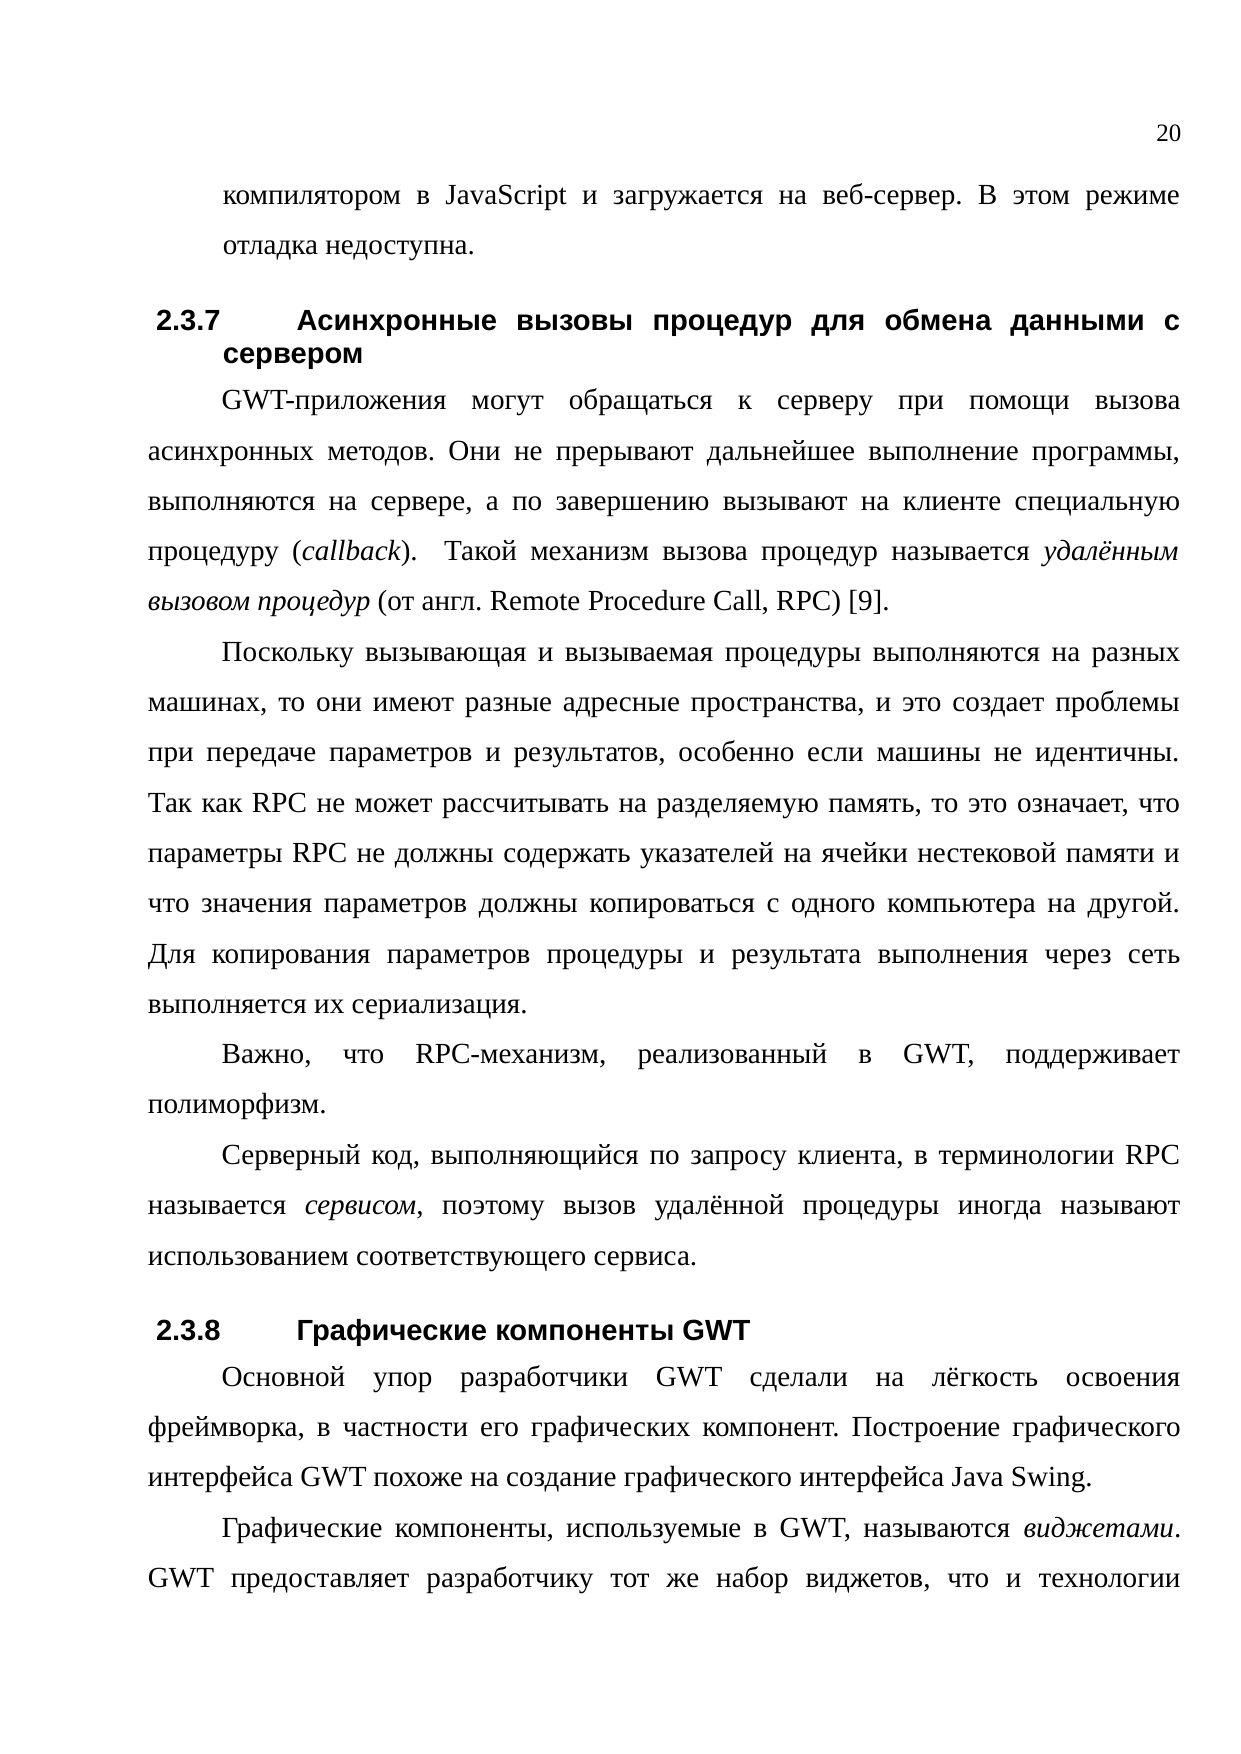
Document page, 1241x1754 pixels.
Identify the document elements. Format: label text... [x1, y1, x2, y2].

subtitle Асинхронные вызовы процедур для обмена данными с сервером [148, 303, 1181, 370]
text Важно, что RPC-механизм, реализованный в GWT, поддерживает полиморфизм. [148, 1036, 1181, 1120]
text Серверный код, выполняющийся по запросу клиента, в терминологии RPC называется сервисом, поэтому вызов удалённой процедуры иногда называют использованием соответствующего сервиса. [148, 1137, 1181, 1271]
list компилятором в JavaScript и загружается на веб-сервер. В этом режиме отладка недоступна. [185, 177, 1181, 261]
text GWT-приложения могут обращаться к серверу при помощи вызова асинхронных методов. Они не прерывают дальнейшее выполнение программы, выполняются на сервере, а по завершению вызывают на клиенте специальную процедуру (callback). Такой механизм вызова процедур называется удалённым вызовом процедур (от англ. Remote Procedure Call, RPC) [9]. [148, 382, 1181, 617]
text Поскольку вызывающая и вызываемая процедуры выполняются на разных машинах, то они имеют разные адресные пространства, и это создает проблемы при передаче параметров и результатов, особенно если машины не идентичны. Так как RPC не может рассчитывать на разделяемую память, то это означает, что параметры RPC не должны содержать указателей на ячейки нестековой памяти и что значения параметров должны копироваться с одного компьютера на другой. Для копирования параметров процедуры и результата выполнения через сеть выполняется их сериализация. [148, 634, 1181, 1019]
text Графические компоненты, используемые в GWT, называются виджетами. GWT предоставляет разработчику тот же набор виджетов, что и технологии [148, 1510, 1181, 1594]
subtitle Графические компоненты GWT [148, 1313, 1181, 1346]
text Основной упор разработчики GWT сделали на лёгкость освоения фреймворка, в частности его графических компонент. Построение графического интерфейса GWT похоже на создание графического интерфейса Java Swing. [148, 1359, 1181, 1493]
